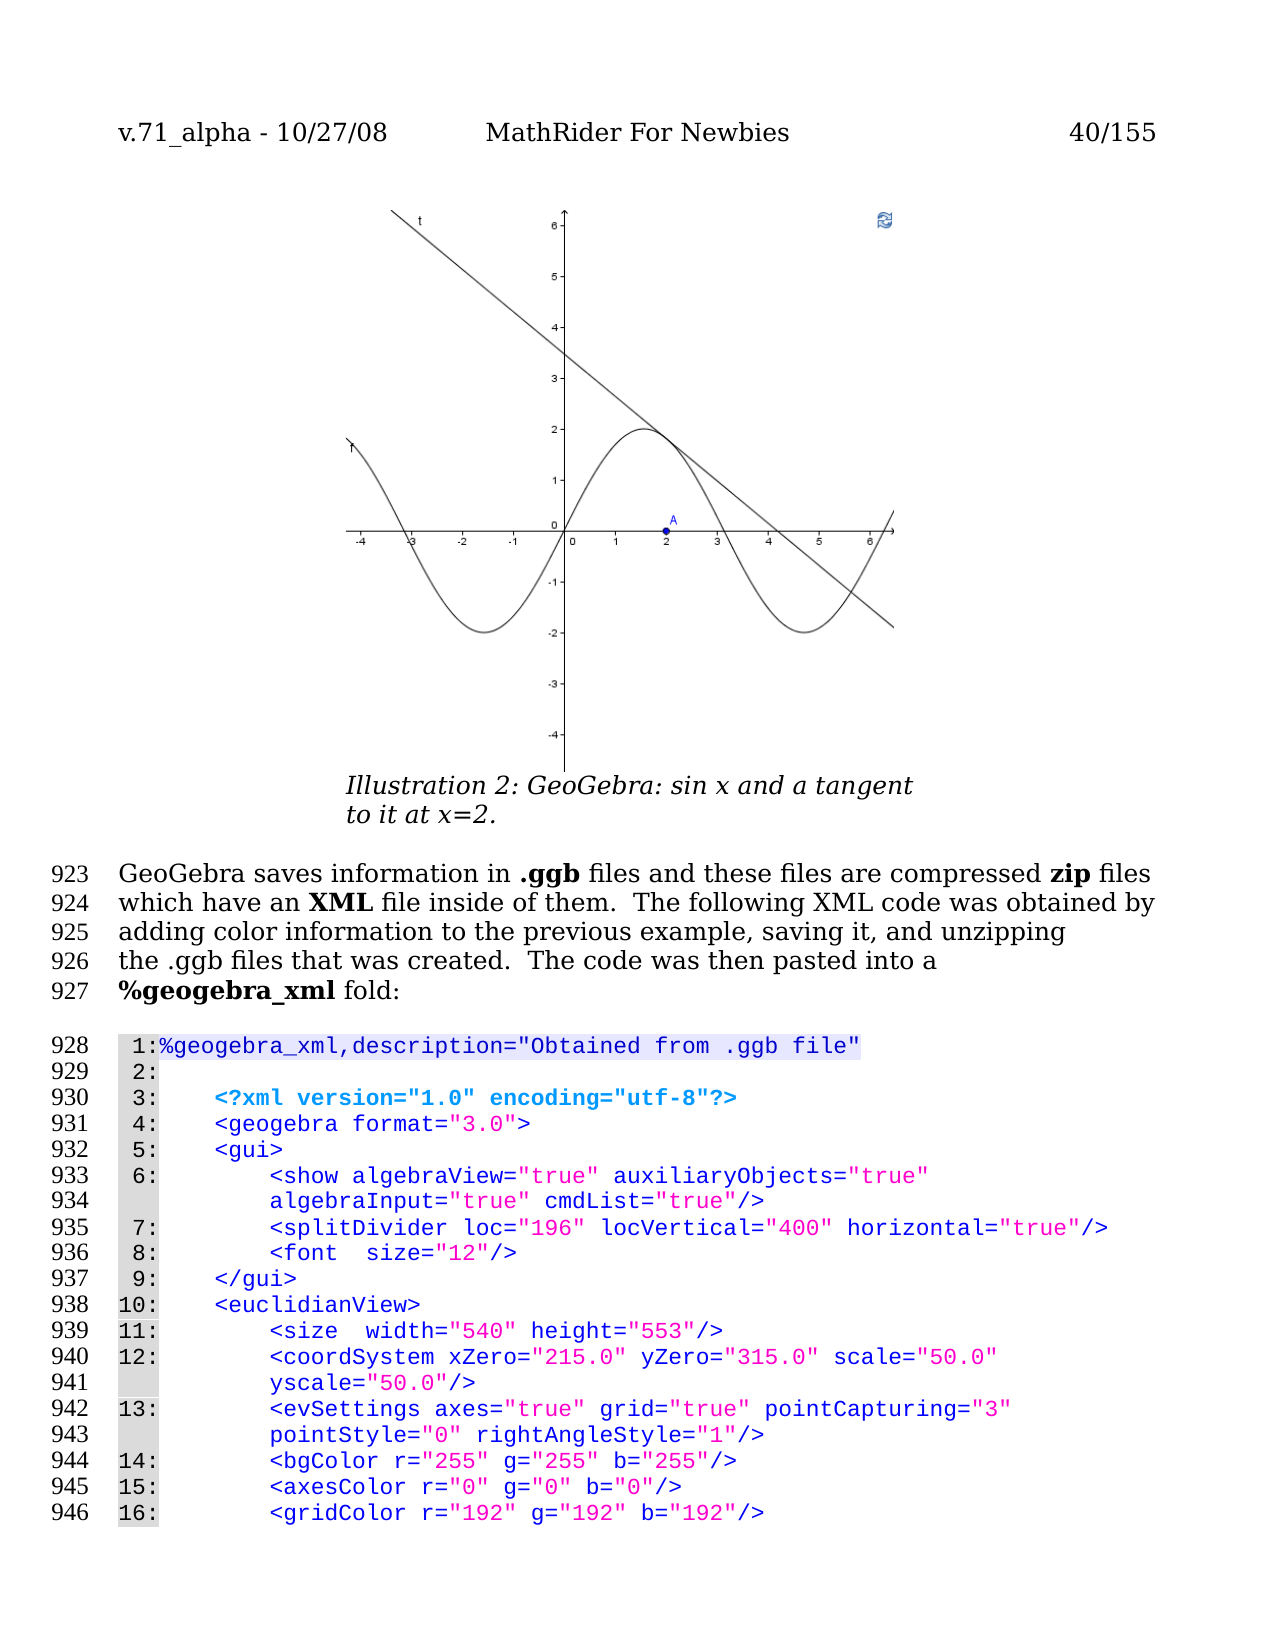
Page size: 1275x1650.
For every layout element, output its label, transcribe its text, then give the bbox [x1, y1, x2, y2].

text GeoGebra saves information in .ggb files and these files are compressed zip files which have an XML file inside of them. The following XML code was obtained by adding color information to the previous example, saving it, and unzipping the .ggb files that was created. The code was then pasted into a %geogebra_xml fold: [118, 859, 1157, 1005]
text algebraInput="true" cmdList="true"/> [118, 1190, 1157, 1216]
text 12: <coordSystem xZero="215.0" yZero="315.0" scale="50.0" [118, 1346, 1157, 1371]
text 6: <show algebraView="true" auxiliaryObjects="true" [118, 1164, 1157, 1190]
text 1:%geogebra_xml,description="Obtained from .ggb file" [118, 1034, 1157, 1060]
text 16: <gridColor r="192" g="192" b="192"/> [118, 1501, 1157, 1527]
text 15: <axesColor r="0" g="0" b="0"/> [118, 1475, 1157, 1501]
text Illustration 2: GeoGebra: sin x and a tangent to it at x=2. [346, 223, 929, 829]
text 7: <splitDivider loc="196" locVertical="400" horizontal="true"/> [118, 1216, 1157, 1242]
text 11: <size width="540" height="553"/> [118, 1319, 1157, 1346]
text 13: <evSettings axes="true" grid="true" pointCapturing="3" [118, 1397, 1157, 1423]
text 8: <font size="12"/> [118, 1242, 1157, 1268]
text yscale="50.0"/> [118, 1371, 1157, 1397]
text pointStyle="0" rightAngleStyle="1"/> [118, 1423, 1157, 1449]
text 3: <?xml version="1.0" encoding="utf-8"?> [118, 1086, 1157, 1112]
text 2: [118, 1060, 1157, 1086]
text 5: <gui> [118, 1138, 1157, 1164]
text 10: <euclidianView> [118, 1294, 1157, 1319]
text 4: <geogebra format="3.0"> [118, 1112, 1157, 1138]
text 14: <bgColor r="255" g="255" b="255"/> [118, 1449, 1157, 1475]
text 9: </gui> [118, 1268, 1157, 1294]
